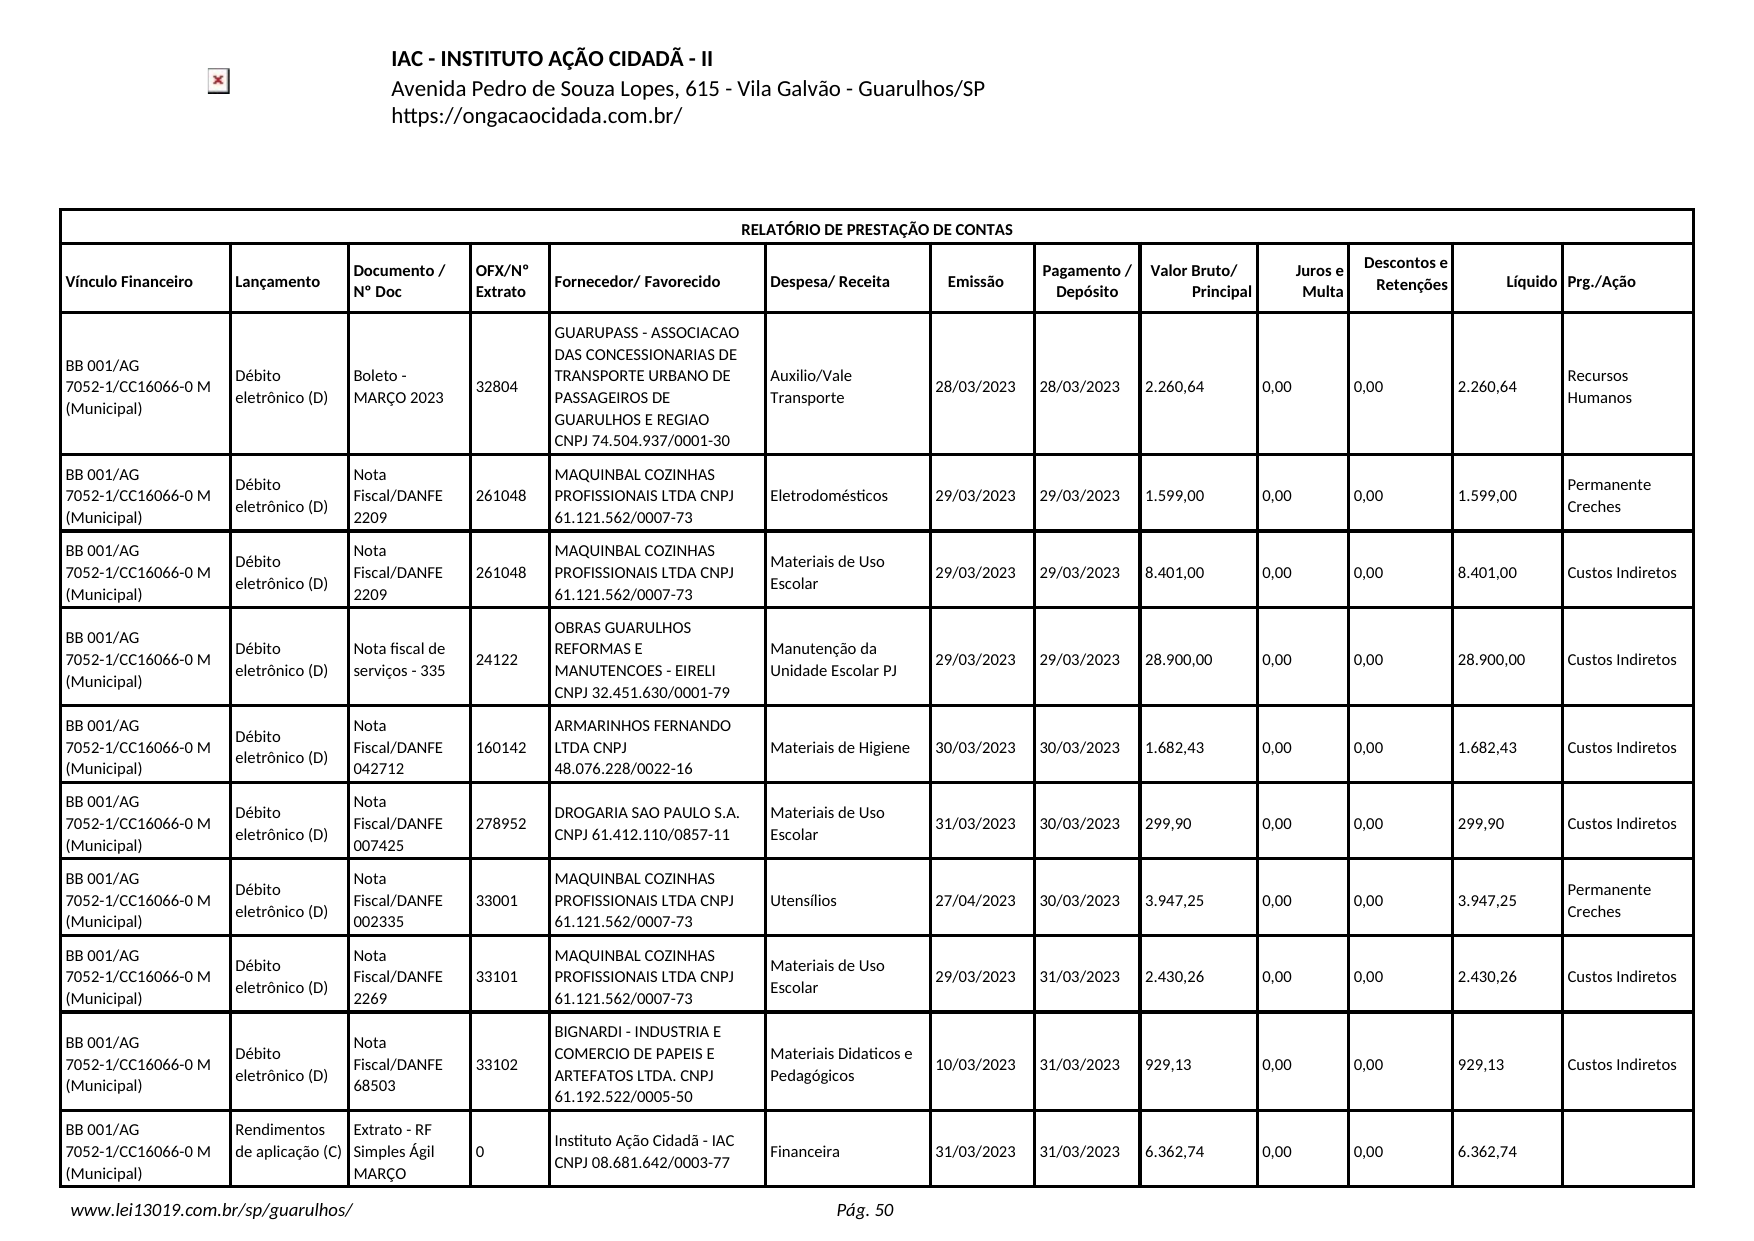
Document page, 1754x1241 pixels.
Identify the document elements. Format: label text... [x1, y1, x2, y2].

table_cell BB 001/AG 7052-1/CC16066-0 M (Municipal) [62, 314, 229, 453]
table_cell 261048 [472, 533, 548, 606]
table_cell 0,00 [1350, 314, 1451, 453]
table_cell Débito eletrônico (D) [232, 937, 347, 1010]
table_cell Pagamento / Depósito [1036, 245, 1138, 311]
table_cell 0,00 [1259, 314, 1347, 453]
table_cell 6.362,74 [1454, 1112, 1561, 1185]
table_cell 1.682,43 [1142, 707, 1256, 781]
table_cell Manutenção da Unidade Escolar PJ [767, 609, 929, 704]
table_cell 3.947,25 [1454, 860, 1561, 934]
table_cell GUARUPASS - ASSOCIACAO DAS CONCESSIONARIAS DE TRANSPORTE URBANO DE PASSAGEIROS DE GUARULHOS E REGIAO CNPJ 74.504.937/0001-30 [551, 314, 764, 453]
table_cell 29/03/2023 [932, 937, 1033, 1010]
table_cell 0,00 [1259, 456, 1347, 529]
table_cell Documento / Nº Doc [350, 245, 469, 311]
table_cell Instituto Ação Cidadã - IAC CNPJ 08.681.642/0003-77 [551, 1112, 764, 1185]
table_cell Prg./Ação [1564, 245, 1692, 311]
table_cell Permanente Creches [1564, 860, 1692, 934]
table_cell 3.947,25 [1142, 860, 1256, 934]
table_cell 1.682,43 [1454, 707, 1561, 781]
table_cell Descontos e Retenções [1350, 245, 1451, 311]
table_cell Débito eletrônico (D) [232, 314, 347, 453]
table_cell Nota Fiscal/DANFE 002335 [350, 860, 469, 934]
table_cell 1.599,00 [1142, 456, 1256, 529]
table_cell 30/03/2023 [932, 707, 1033, 781]
table_cell 0,00 [1259, 1112, 1347, 1185]
table_cell BB 001/AG 7052-1/CC16066-0 M (Municipal) [62, 784, 229, 857]
table_cell BB 001/AG 7052-1/CC16066-0 M (Municipal) [62, 707, 229, 781]
table_cell 29/03/2023 [1036, 533, 1138, 606]
table_cell Fornecedor/ Favorecido [551, 245, 764, 311]
table_cell 10/03/2023 [932, 1014, 1033, 1108]
table_cell Utensílios [767, 860, 929, 934]
table_cell 2.430,26 [1454, 937, 1561, 1010]
table_cell Lançamento [232, 245, 347, 311]
table_cell MAQUINBAL COZINHAS PROFISSIONAIS LTDA CNPJ 61.121.562/0007-73 [551, 860, 764, 934]
table_cell 28/03/2023 [932, 314, 1033, 453]
table_cell Líquido [1454, 245, 1561, 311]
table_cell 278952 [472, 784, 548, 857]
table_cell 299,90 [1142, 784, 1256, 857]
table_cell 33001 [472, 860, 548, 934]
table_cell 29/03/2023 [932, 609, 1033, 704]
table_cell 30/03/2023 [1036, 784, 1138, 857]
table_cell ARMARINHOS FERNANDO LTDA CNPJ 48.076.228/0022-16 [551, 707, 764, 781]
table_cell Débito eletrônico (D) [232, 707, 347, 781]
table_cell 0,00 [1259, 533, 1347, 606]
table_cell Débito eletrônico (D) [232, 1014, 347, 1108]
table_cell 0,00 [1350, 456, 1451, 529]
table_cell 30/03/2023 [1036, 860, 1138, 934]
table_cell 33101 [472, 937, 548, 1010]
table_cell 8.401,00 [1142, 533, 1256, 606]
table_cell 0 [472, 1112, 548, 1185]
table_cell 31/03/2023 [932, 784, 1033, 857]
table_cell 0,00 [1350, 533, 1451, 606]
table_cell Boleto - MARÇO 2023 [350, 314, 469, 453]
table_cell 0,00 [1350, 1014, 1451, 1108]
table_cell Débito eletrônico (D) [232, 609, 347, 704]
table_cell Nota Fiscal/DANFE 68503 [350, 1014, 469, 1108]
table_cell Nota Fiscal/DANFE 007425 [350, 784, 469, 857]
table_cell Custos Indiretos [1564, 533, 1692, 606]
table_cell Valor Bruto/ Principal [1142, 245, 1256, 311]
table_cell [1564, 1112, 1692, 1185]
table_cell 0,00 [1350, 609, 1451, 704]
table_cell BB 001/AG 7052-1/CC16066-0 M (Municipal) [62, 860, 229, 934]
table_cell Permanente Creches [1564, 456, 1692, 529]
table_cell Custos Indiretos [1564, 707, 1692, 781]
table_cell Auxilio/Vale Transporte [767, 314, 929, 453]
table_cell Despesa/ Receita [767, 245, 929, 311]
table_cell Materiais de Uso Escolar [767, 937, 929, 1010]
table_cell 24122 [472, 609, 548, 704]
table_cell 28/03/2023 [1036, 314, 1138, 453]
table_cell 929,13 [1454, 1014, 1561, 1108]
table_cell Custos Indiretos [1564, 937, 1692, 1010]
table_cell BIGNARDI - INDUSTRIA E COMERCIO DE PAPEIS E ARTEFATOS LTDA. CNPJ 61.192.522/0005-50 [551, 1014, 764, 1108]
table_cell Eletrodomésticos [767, 456, 929, 529]
table_cell Custos Indiretos [1564, 609, 1692, 704]
table_cell Materiais de Uso Escolar [767, 784, 929, 857]
table_cell DROGARIA SAO PAULO S.A. CNPJ 61.412.110/0857-11 [551, 784, 764, 857]
table_cell Custos Indiretos [1564, 1014, 1692, 1108]
table_cell 29/03/2023 [932, 456, 1033, 529]
table_cell Materiais de Higiene [767, 707, 929, 781]
table_cell BB 001/AG 7052-1/CC16066-0 M (Municipal) [62, 456, 229, 529]
table_cell Nota Fiscal/DANFE 042712 [350, 707, 469, 781]
table_cell BB 001/AG 7052-1/CC16066-0 M (Municipal) [62, 937, 229, 1010]
table_cell MAQUINBAL COZINHAS PROFISSIONAIS LTDA CNPJ 61.121.562/0007-73 [551, 533, 764, 606]
table_cell 32804 [472, 314, 548, 453]
table_cell 160142 [472, 707, 548, 781]
table_cell 0,00 [1259, 1014, 1347, 1108]
table_cell Débito eletrônico (D) [232, 533, 347, 606]
table_cell 261048 [472, 456, 548, 529]
table_cell 8.401,00 [1454, 533, 1561, 606]
table_cell Débito eletrônico (D) [232, 784, 347, 857]
table_cell Débito eletrônico (D) [232, 456, 347, 529]
table_cell MAQUINBAL COZINHAS PROFISSIONAIS LTDA CNPJ 61.121.562/0007-73 [551, 456, 764, 529]
table_cell 2.430,26 [1142, 937, 1256, 1010]
table_cell 31/03/2023 [1036, 1112, 1138, 1185]
table_cell 0,00 [1259, 609, 1347, 704]
table_cell 0,00 [1350, 937, 1451, 1010]
table_cell 31/03/2023 [932, 1112, 1033, 1185]
table_cell Nota Fiscal/DANFE 2209 [350, 533, 469, 606]
table_cell 29/03/2023 [1036, 456, 1138, 529]
table_cell BB 001/AG 7052-1/CC16066-0 M (Municipal) [62, 1014, 229, 1108]
table_cell 27/04/2023 [932, 860, 1033, 934]
table_cell BB 001/AG 7052-1/CC16066-0 M (Municipal) [62, 609, 229, 704]
table_cell Emissão [932, 245, 1033, 311]
table_cell OFX/Nº Extrato [472, 245, 548, 311]
table_header RELATÓRIO DE PRESTAÇÃO DE CONTAS [62, 211, 1692, 242]
table_cell 929,13 [1142, 1014, 1256, 1108]
table_cell 299,90 [1454, 784, 1561, 857]
table_cell 33102 [472, 1014, 548, 1108]
table_cell BB 001/AG 7052-1/CC16066-0 M (Municipal) [62, 1112, 229, 1185]
table_cell 0,00 [1350, 860, 1451, 934]
table_cell 28.900,00 [1454, 609, 1561, 704]
table_cell Nota fiscal de serviços - 335 [350, 609, 469, 704]
table_cell Custos Indiretos [1564, 784, 1692, 857]
table_cell 2.260,64 [1454, 314, 1561, 453]
table_cell Extrato - RF Simples Ágil MARÇO [350, 1112, 469, 1185]
table_cell Vínculo Financeiro [62, 245, 229, 311]
table_cell 2.260,64 [1142, 314, 1256, 453]
table_cell OBRAS GUARULHOS REFORMAS E MANUTENCOES - EIRELI CNPJ 32.451.630/0001-79 [551, 609, 764, 704]
table_cell MAQUINBAL COZINHAS PROFISSIONAIS LTDA CNPJ 61.121.562/0007-73 [551, 937, 764, 1010]
table_cell Nota Fiscal/DANFE 2209 [350, 456, 469, 529]
picture [207, 68, 230, 94]
table_cell BB 001/AG 7052-1/CC16066-0 M (Municipal) [62, 533, 229, 606]
table_cell 29/03/2023 [932, 533, 1033, 606]
table_cell 0,00 [1259, 707, 1347, 781]
table_cell Materiais de Uso Escolar [767, 533, 929, 606]
table_cell 6.362,74 [1142, 1112, 1256, 1185]
table_cell 31/03/2023 [1036, 937, 1138, 1010]
table_cell 30/03/2023 [1036, 707, 1138, 781]
table_cell Financeira [767, 1112, 929, 1185]
table_cell 0,00 [1350, 1112, 1451, 1185]
table_cell Juros e Multa [1259, 245, 1347, 311]
table_cell Nota Fiscal/DANFE 2269 [350, 937, 469, 1010]
table_cell 0,00 [1259, 860, 1347, 934]
table_cell 0,00 [1259, 937, 1347, 1010]
table_cell 28.900,00 [1142, 609, 1256, 704]
table_cell Rendimentos de aplicação (C) [232, 1112, 347, 1185]
table_cell 0,00 [1350, 784, 1451, 857]
table_cell 29/03/2023 [1036, 609, 1138, 704]
table_cell 0,00 [1259, 784, 1347, 857]
table_cell 31/03/2023 [1036, 1014, 1138, 1108]
table_cell Recursos Humanos [1564, 314, 1692, 453]
table_cell 0,00 [1350, 707, 1451, 781]
table_cell Materiais Didaticos e Pedagógicos [767, 1014, 929, 1108]
table_cell Débito eletrônico (D) [232, 860, 347, 934]
table_cell 1.599,00 [1454, 456, 1561, 529]
